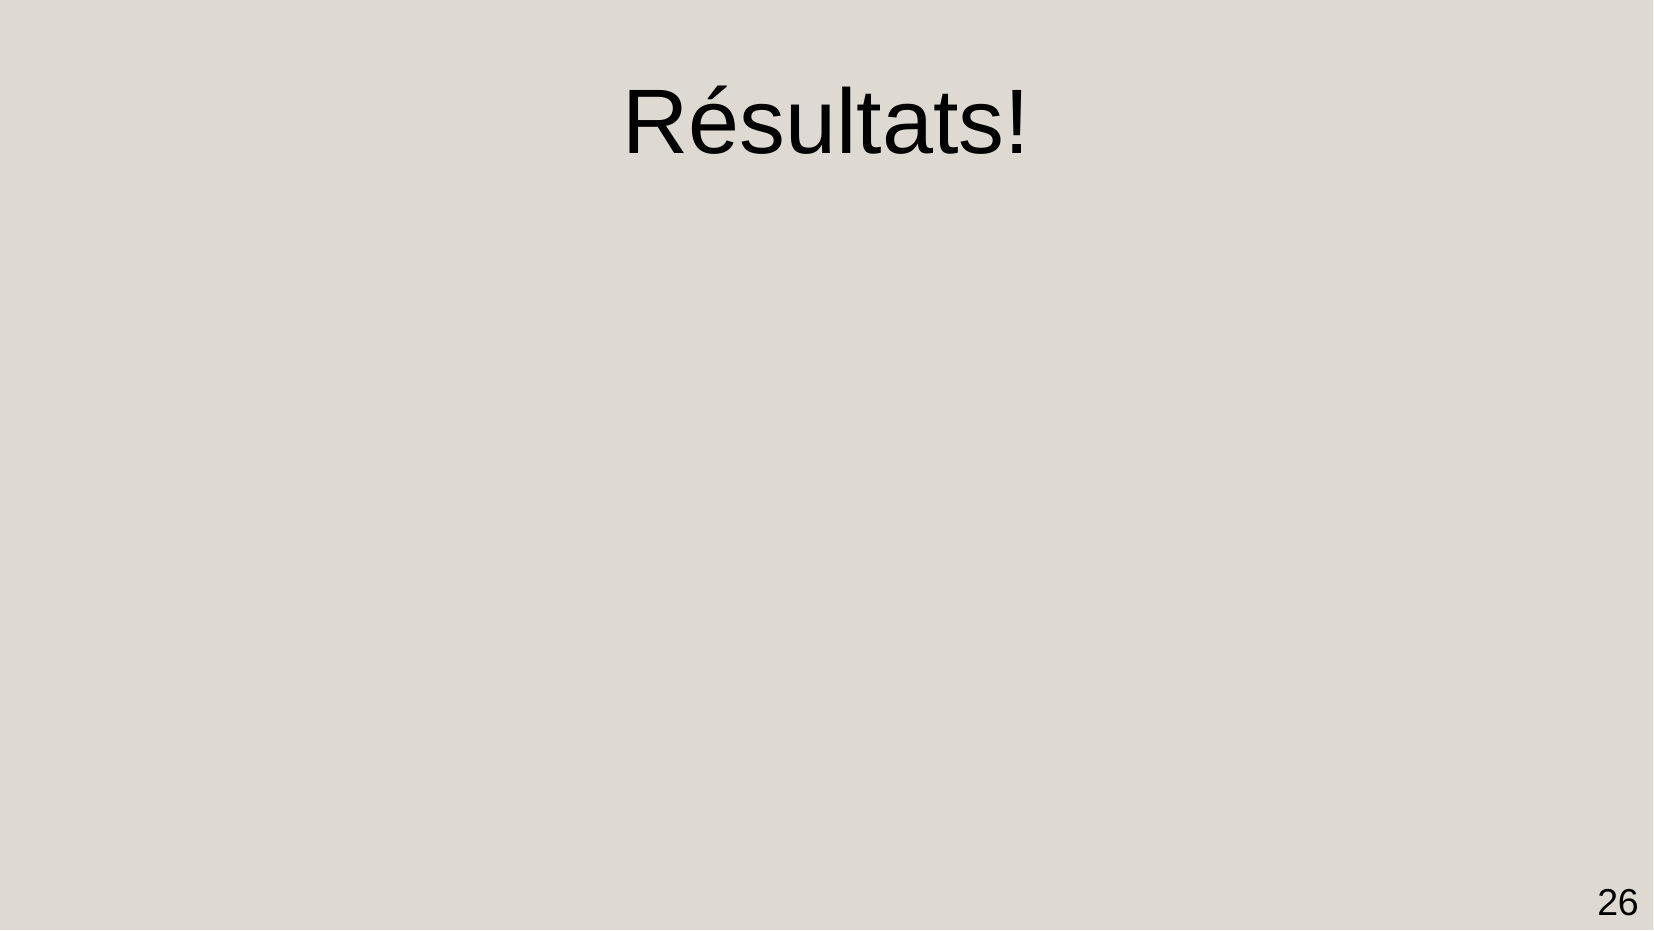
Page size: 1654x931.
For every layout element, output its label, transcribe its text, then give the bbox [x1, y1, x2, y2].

text_box [1452, 873, 1654, 931]
title Résultats! [82, 44, 1571, 200]
